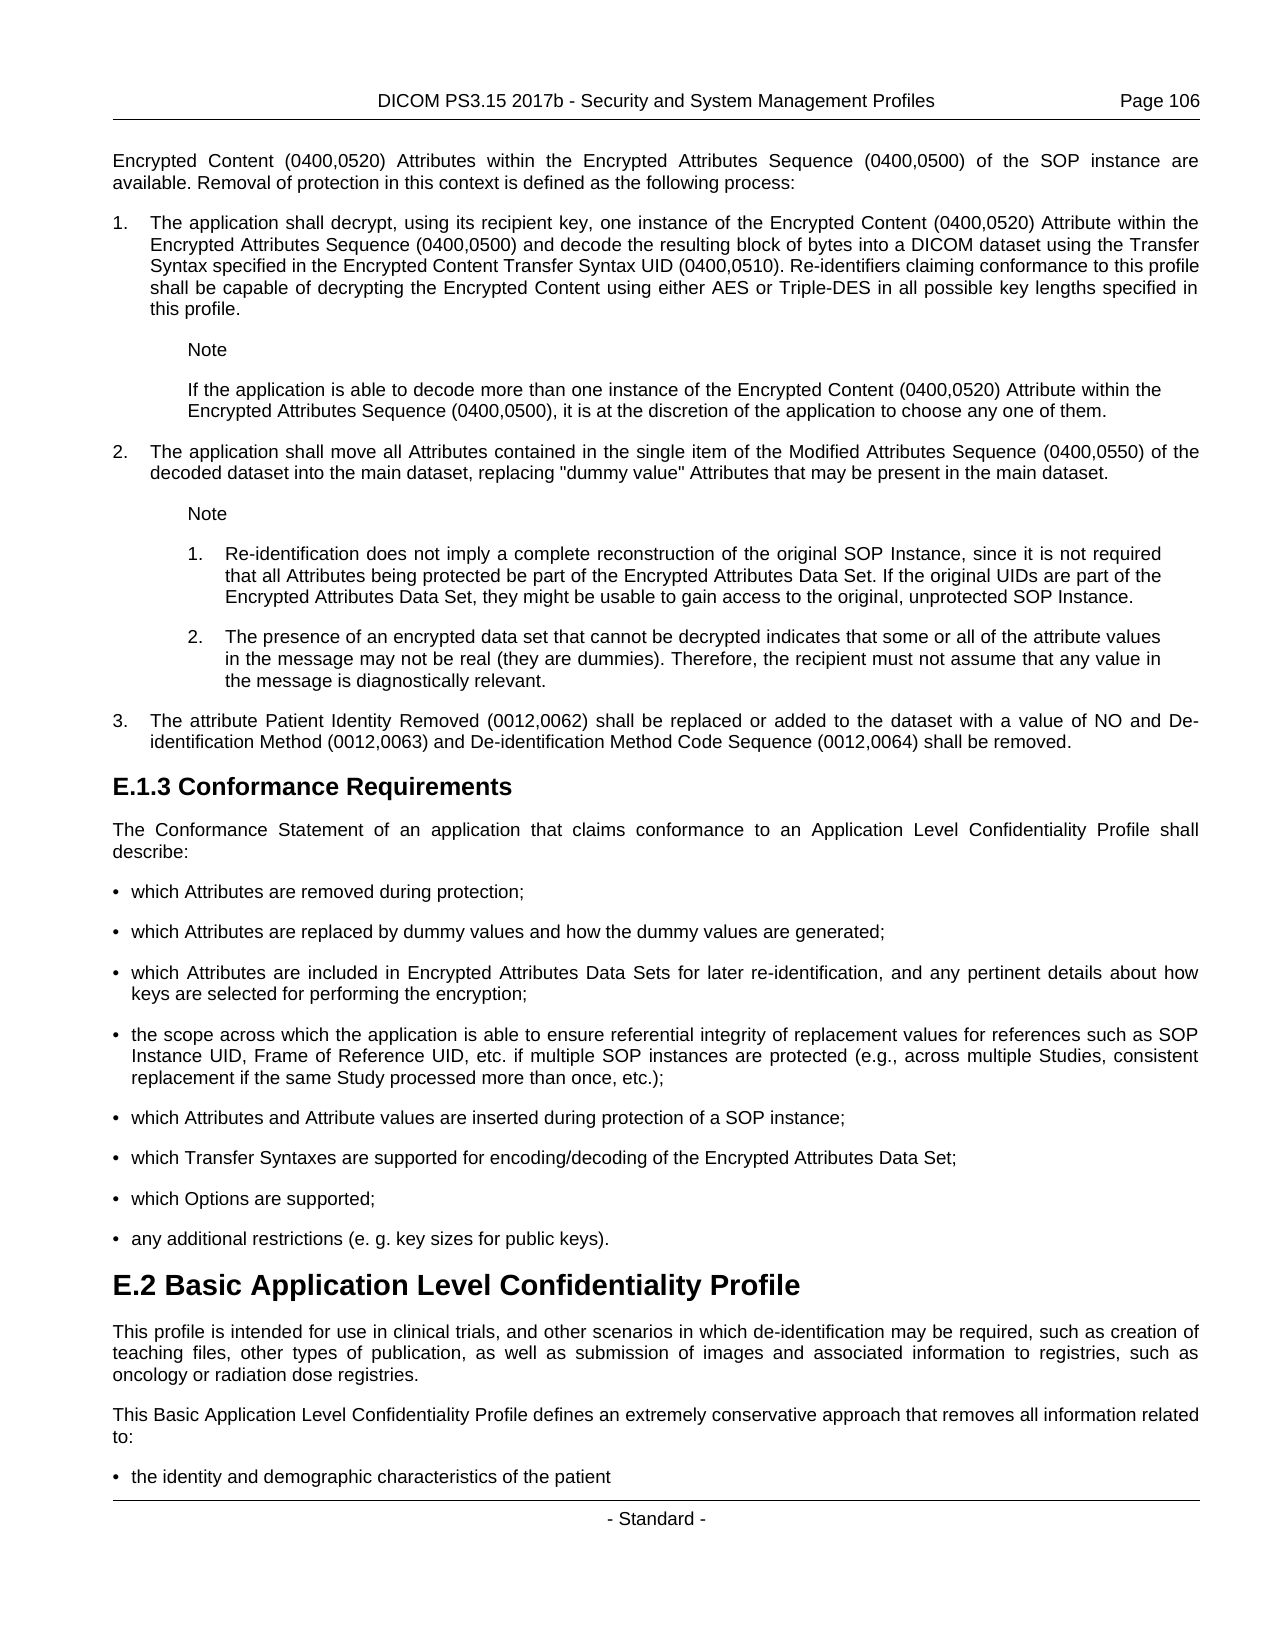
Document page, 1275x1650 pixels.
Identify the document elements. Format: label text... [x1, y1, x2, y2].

list The application shall decrypt, using its recipient key, one instance of the Encrypted Content (0400,0520) Attribute within the Encrypted Attributes Sequence (0400,0500) and decode the resulting block of bytes into a DICOM dataset using the Transfer Syntax specified in the Encrypted Content Transfer Syntax UID (0400,0510). Re-identifiers claiming conformance to this profile shall be capable of decrypting the Encrypted Content using either AES or Triple-DES in all possible key lengths specified in this profile. [112, 212, 1200, 320]
text E.2 Basic Application Level Confidentiality Profile [112, 1268, 1200, 1302]
list which Attributes are replaced by dummy values and how the dummy values are generated; [112, 921, 1200, 943]
list The presence of an encrypted data set that cannot be decrypted indicates that some or all of the attribute values in the message may not be real (they are dummies). Therefore, the recipient must not assume that any value in the message is diagnostically relevant. [187, 626, 1162, 691]
list Re-identification does not imply a complete reconstruction of the original SOP Instance, since it is not required that all Attributes being protected be part of the Encrypted Attributes Data Set. If the original UIDs are part of the Encrypted Attributes Data Set, they might be usable to gain access to the original, unprotected SOP Instance. [187, 543, 1162, 607]
text E.1.3 Conformance Requirements [112, 772, 1200, 800]
text Encrypted Content (0400,0520) Attributes within the Encrypted Attributes Sequence (0400,0500) of the SOP instance are available. Removal of protection in this context is defined as the following process: [112, 150, 1200, 193]
list If the application is able to decode more than one instance of the Encrypted Content (0400,0520) Attribute within the Encrypted Attributes Sequence (0400,0500), it is at the discretion of the application to choose any one of them. [150, 379, 1162, 422]
text This profile is intended for use in clinical trials, and other scenarios in which de-identification may be required, such as creation of teaching files, other types of publication, as well as submission of images and associated information to registries, such as oncology or radiation dose registries. [112, 1320, 1200, 1385]
list which Attributes are removed during protection; [112, 881, 1200, 902]
list which Attributes are included in Encrypted Attributes Data Sets for later re-identification, and any pertinent details about how keys are selected for performing the encryption; [112, 962, 1200, 1005]
list Note [150, 338, 1162, 360]
list any additional restrictions (e. g. key sizes for public keys). [112, 1228, 1200, 1249]
list Note [150, 502, 1162, 524]
list the scope across which the application is able to ensure referential integrity of replacement values for references such as SOP Instance UID, Frame of Reference UID, etc. if multiple SOP instances are protected (e.g., across multiple Studies, consistent replacement if the same Study processed more than once, etc.); [112, 1023, 1200, 1088]
list The attribute Patient Identity Removed (0012,0062) shall be replaced or added to the dataset with a value of NO and De-identification Method (0012,0063) and De-identification Method Code Sequence (0012,0064) shall be removed. [112, 710, 1200, 753]
list which Attributes and Attribute values are inserted during protection of a SOP instance; [112, 1107, 1200, 1128]
list the identity and demographic characteristics of the patient [112, 1466, 1200, 1487]
list which Options are supported; [112, 1187, 1200, 1209]
text The Conformance Statement of an application that claims conformance to an Application Level Confidentiality Profile shall describe: [112, 819, 1200, 862]
list The application shall move all Attributes contained in the single item of the Modified Attributes Sequence (0400,0550) of the decoded dataset into the main dataset, replacing "dummy value" Attributes that may be present in the main dataset. [112, 441, 1200, 484]
text This Basic Application Level Confidentiality Profile defines an extremely conservative approach that removes all information related to: [112, 1404, 1200, 1447]
list which Transfer Syntaxes are supported for encoding/decoding of the Encrypted Attributes Data Set; [112, 1147, 1200, 1169]
